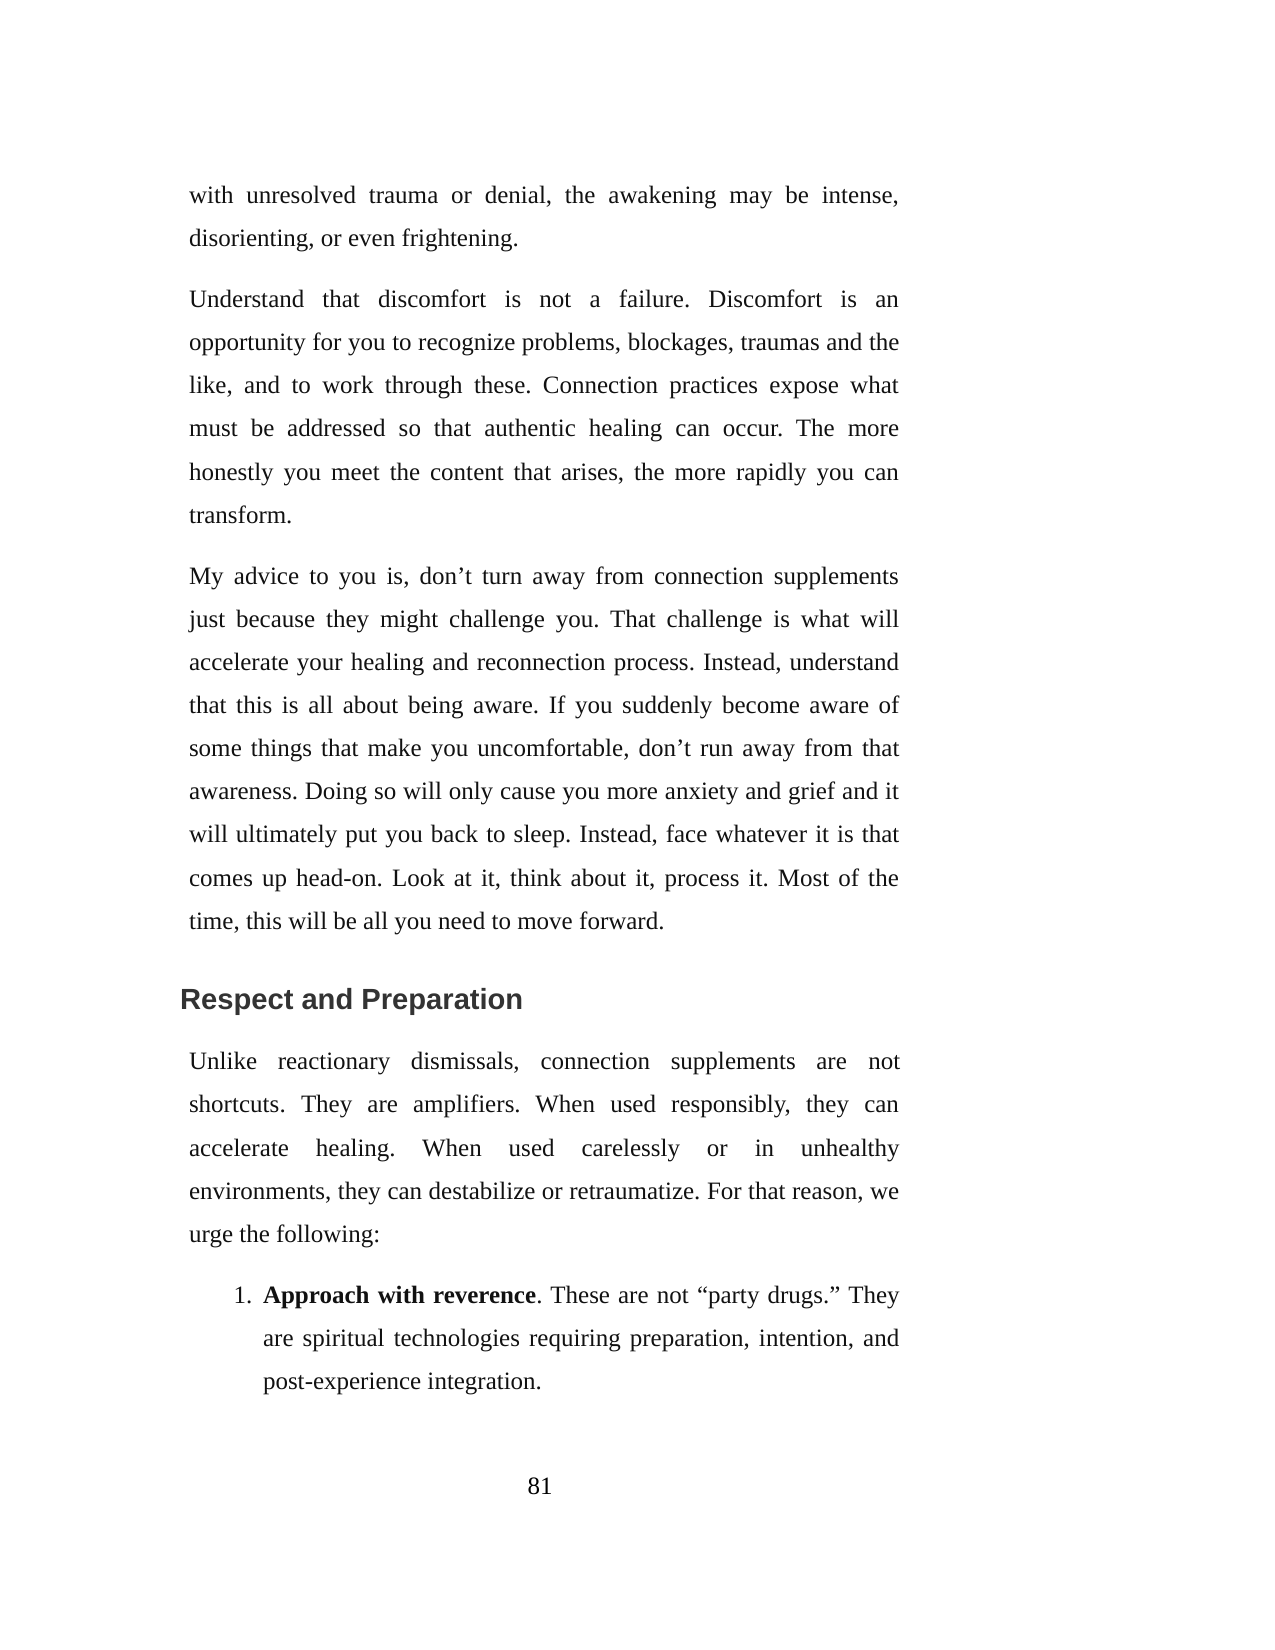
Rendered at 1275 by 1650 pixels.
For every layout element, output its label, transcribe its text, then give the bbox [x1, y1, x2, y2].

text Understand that discomfort is not a failure. Discomfort is an opportunity for you to recognize problems, blockages, traumas and the like, and to work through these. Connection practices expose what must be addressed so that authentic healing can occur. The more honestly you meet the content that arises, the more rapidly you can transform. [189, 284, 900, 528]
list Approach with reverence. These are not “party drugs.” They are spiritual technologies requiring preparation, intention, and post-experience integration. [233, 1280, 900, 1395]
text with unresolved trauma or denial, the awakening may be intense, disorienting, or even frightening. [189, 180, 900, 252]
text Unlike reactionary dismissals, connection supplements are not shortcuts. They are amplifiers. When used responsibly, they can accelerate healing. When used carelessly or in unhealthy environments, they can destabilize or retraumatize. For that reason, we urge the following: [189, 1046, 900, 1248]
text My advice to you is, don’t turn away from connection supplements just because they might challenge you. That challenge is what will accelerate your healing and reconnection process. Instead, understand that this is all about being aware. If you suddenly become aware of some things that make you uncomfortable, don’t run away from that awareness. Doing so will only cause you more anxiety and grief and it will ultimately put you back to sleep. Instead, face whatever it is that comes up head-on. Look at it, think about it, process it. Most of the time, this will be all you need to move forward. [189, 561, 900, 934]
subtitle Respect and Preparation [180, 982, 900, 1015]
